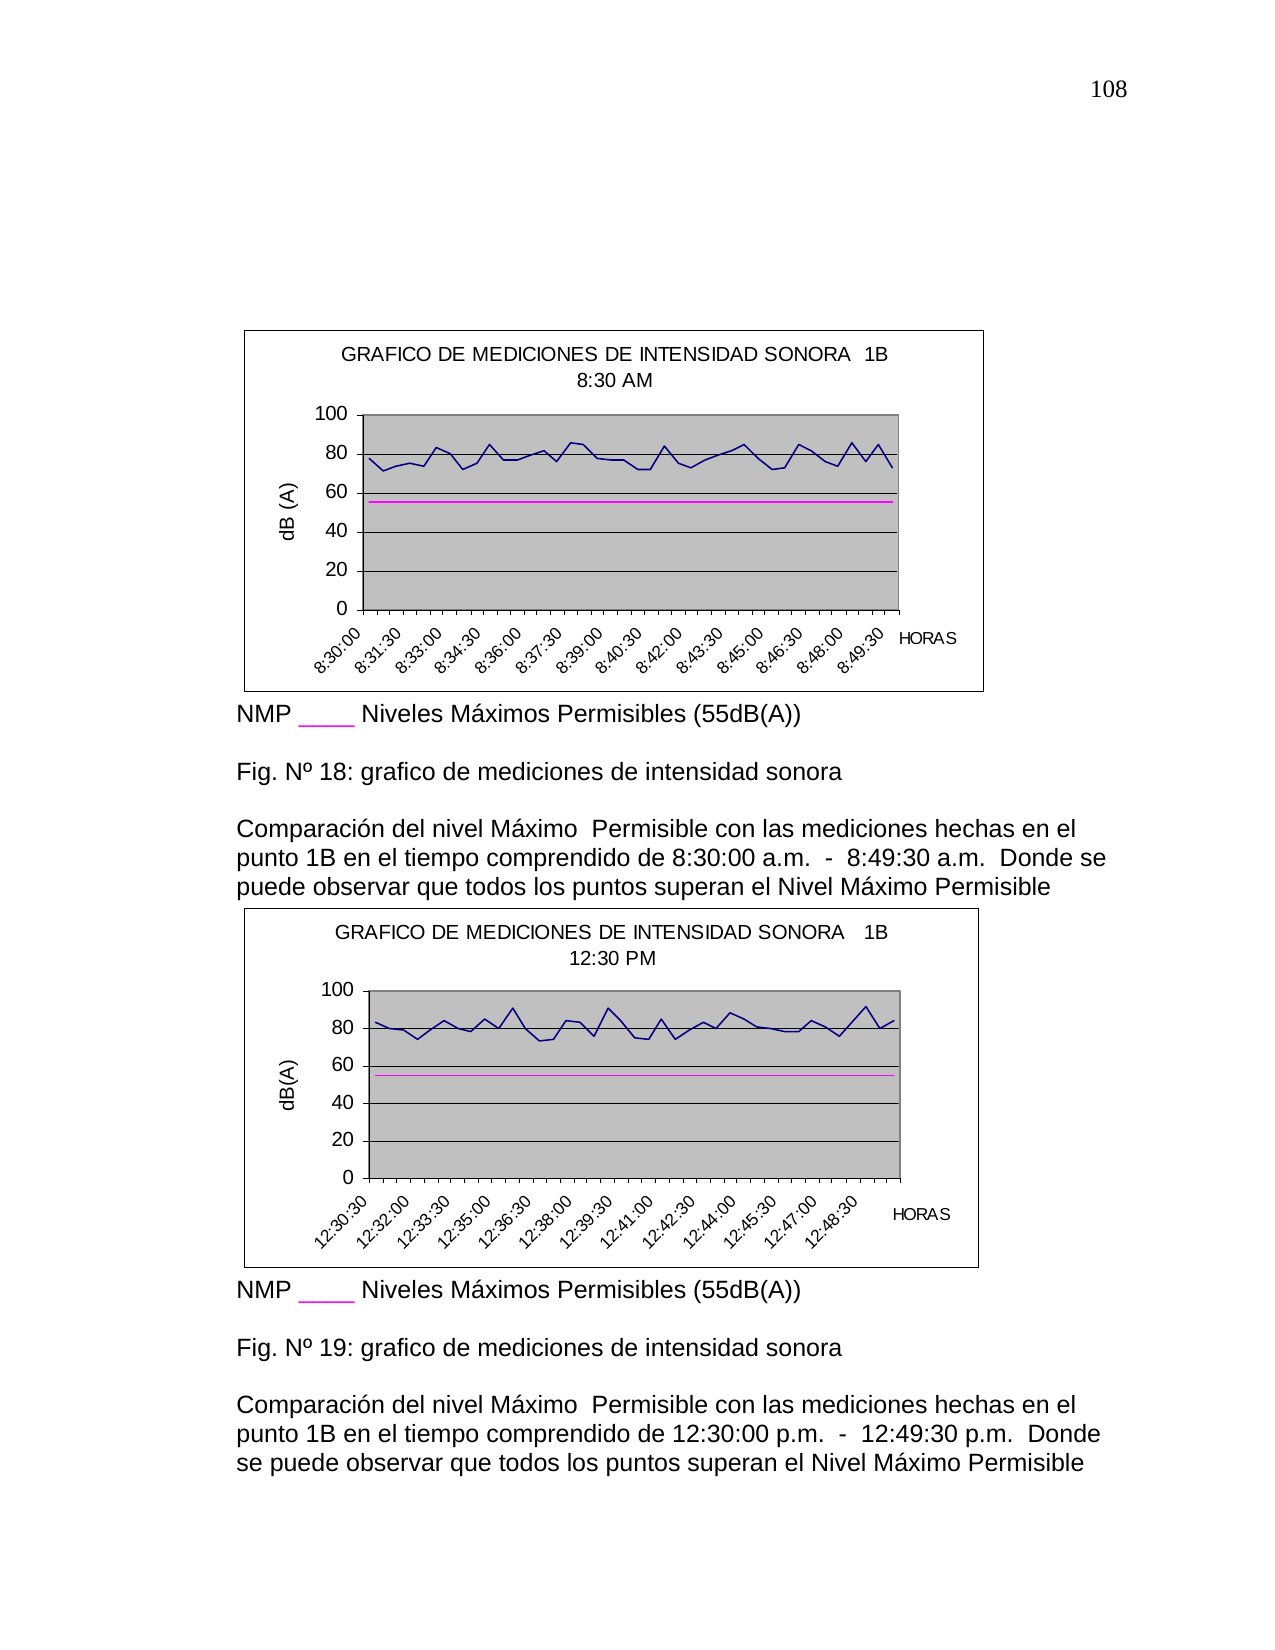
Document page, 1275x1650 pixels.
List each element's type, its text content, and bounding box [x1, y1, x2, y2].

text NMP ____ Niveles Máximos Permisibles (55dB(A)) [236, 699, 1127, 728]
text Fig. Nº 19: grafico de mediciones de intensidad sonora [236, 1333, 1127, 1362]
text NMP ____ Niveles Máximos Permisibles (55dB(A)) [236, 1275, 1127, 1304]
text Fig. Nº 18: grafico de mediciones de intensidad sonora [236, 757, 1127, 785]
text Comparación del nivel Máximo Permisible con las mediciones hechas en el punto 1B en el tiempo comprendido de 12:30:00 p.m. - 12:49:30 p.m. Donde se puede observar que todos los puntos superan el Nivel Máximo Permisible [236, 1390, 1127, 1477]
text Comparación del nivel Máximo Permisible con las mediciones hechas en el punto 1B en el tiempo comprendido de 8:30:00 a.m. - 8:49:30 a.m. Donde se puede observar que todos los puntos superan el Nivel Máximo Permisible [236, 814, 1127, 900]
